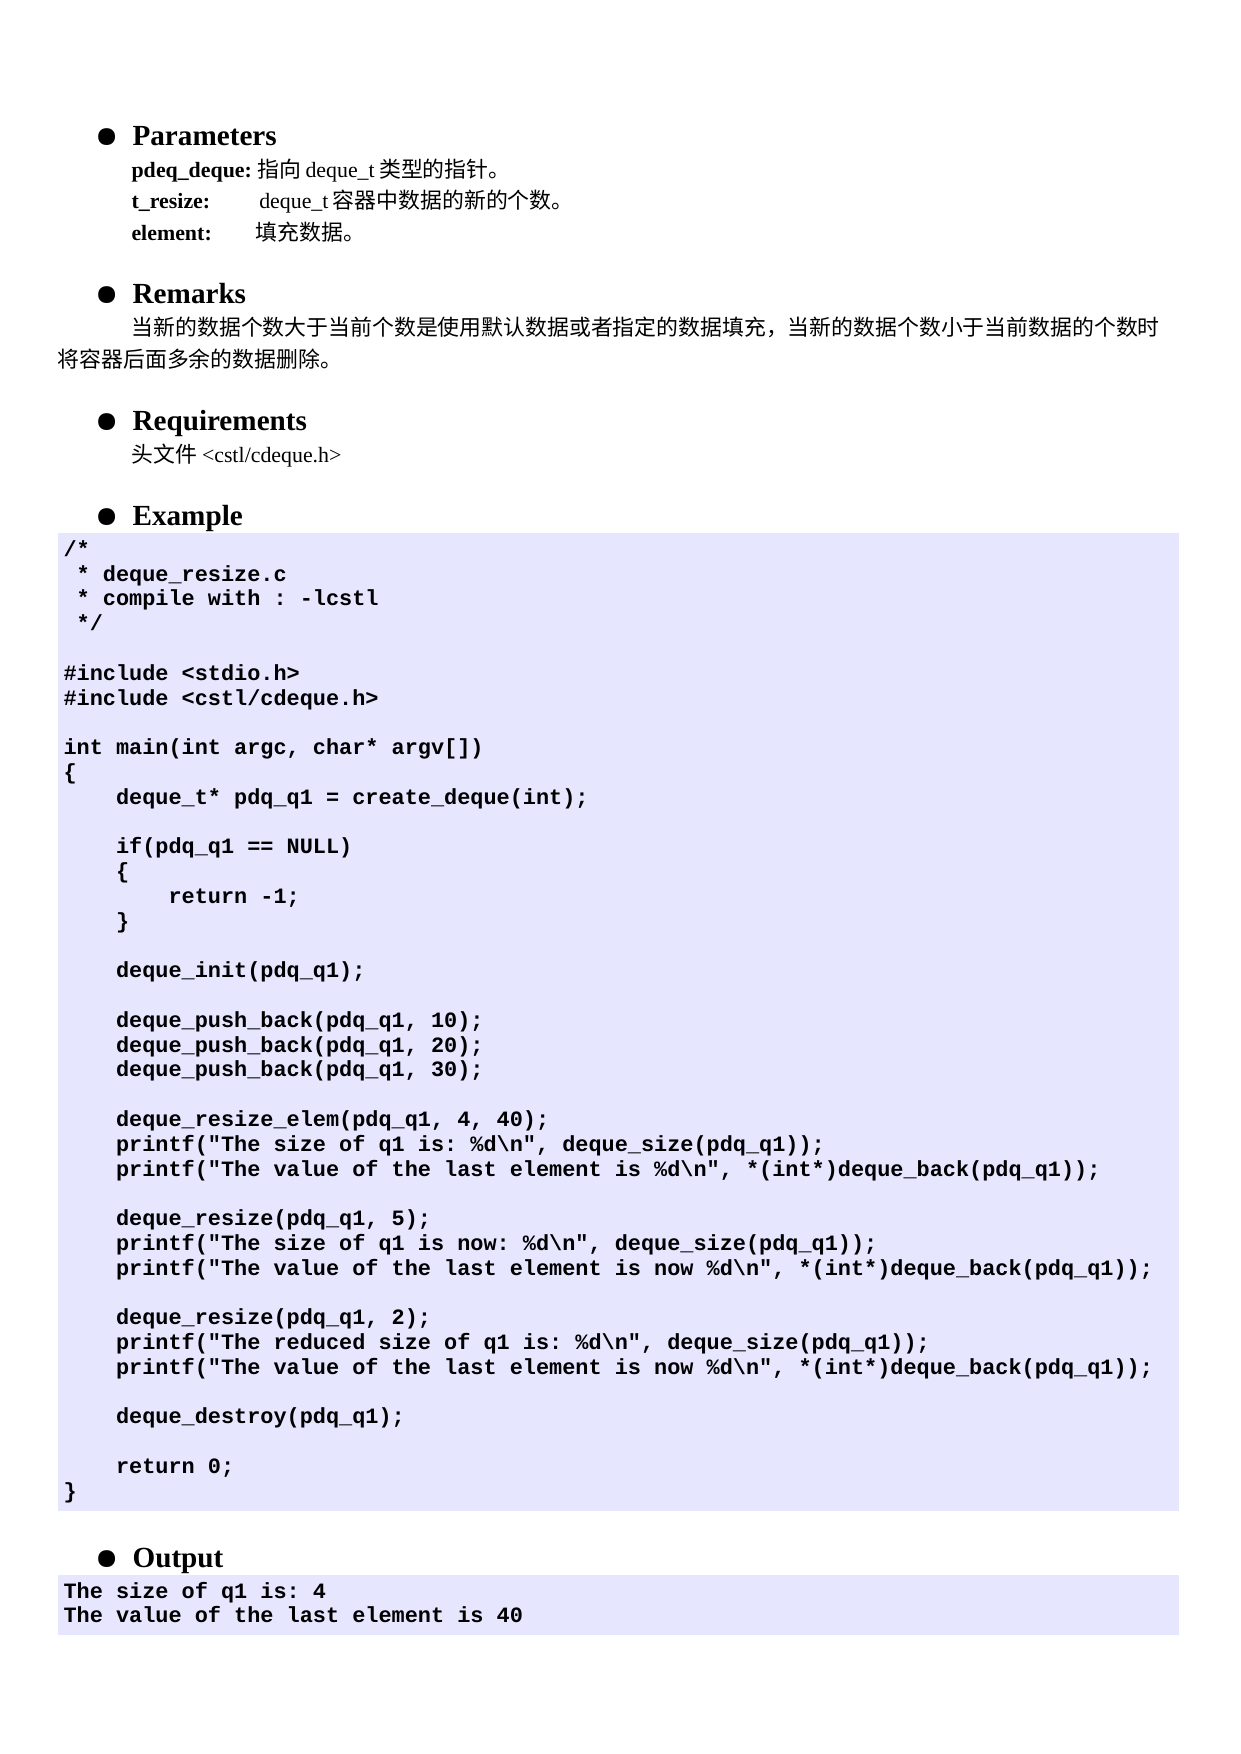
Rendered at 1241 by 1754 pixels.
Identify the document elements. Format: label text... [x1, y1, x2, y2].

list Remarks [95, 277, 1179, 310]
text pdeq_deque: 指向deque_t类型的指针。 [57, 152, 1179, 183]
table_header /* * deque_resize.c * compile with : -lcstl */ #include <stdio.h> #include <cstl/cdeque.h> int main(int argc, char* argv[]) { deque_t* pdq_q1 = create_deque(int); if(pdq_q1 == NULL) { return -1; } deque_init(pdq_q1); deque_push_back(pdq_q1, 10); deque_push_back(pdq_q1, 20); deque_push_back(pdq_q1, 30); deque_resize_elem(pdq_q1, 4, 40); printf("The size of q1 is: %d\n", deque_size(pdq_q1)); printf("The value of the last element is %d\n", *(int*)deque_back(pdq_q1)); deque_resize(pdq_q1, 5); printf("The size of q1 is now: %d\n", deque_size(pdq_q1)); printf("The value of the last element is now %d\n", *(int*)deque_back(pdq_q1)); deque_resize(pdq_q1, 2); printf("The reduced size of q1 is: %d\n", deque_size(pdq_q1)); printf("The value of the last element is now %d\n", *(int*)deque_back(pdq_q1)); deque_destroy(pdq_q1); return 0; } [58, 533, 1179, 1511]
table_header The size of q1 is: 4 The value of the last element is 40 [58, 1575, 1179, 1635]
list Parameters [95, 118, 1179, 152]
list Output [95, 1540, 1179, 1574]
text 头文件 <cstl/cdeque.h> [57, 437, 1179, 469]
list Requirements [95, 403, 1179, 437]
text element: 填充数据。 [57, 215, 1179, 247]
text 当新的数据个数大于当前个数是使用默认数据或者指定的数据填充，当新的数据个数小于当前数据的个数时将容器后面多余的数据删除。 [57, 310, 1179, 373]
list Example [95, 498, 1179, 532]
text t_resize: deque_t容器中数据的新的个数。 [57, 183, 1179, 215]
